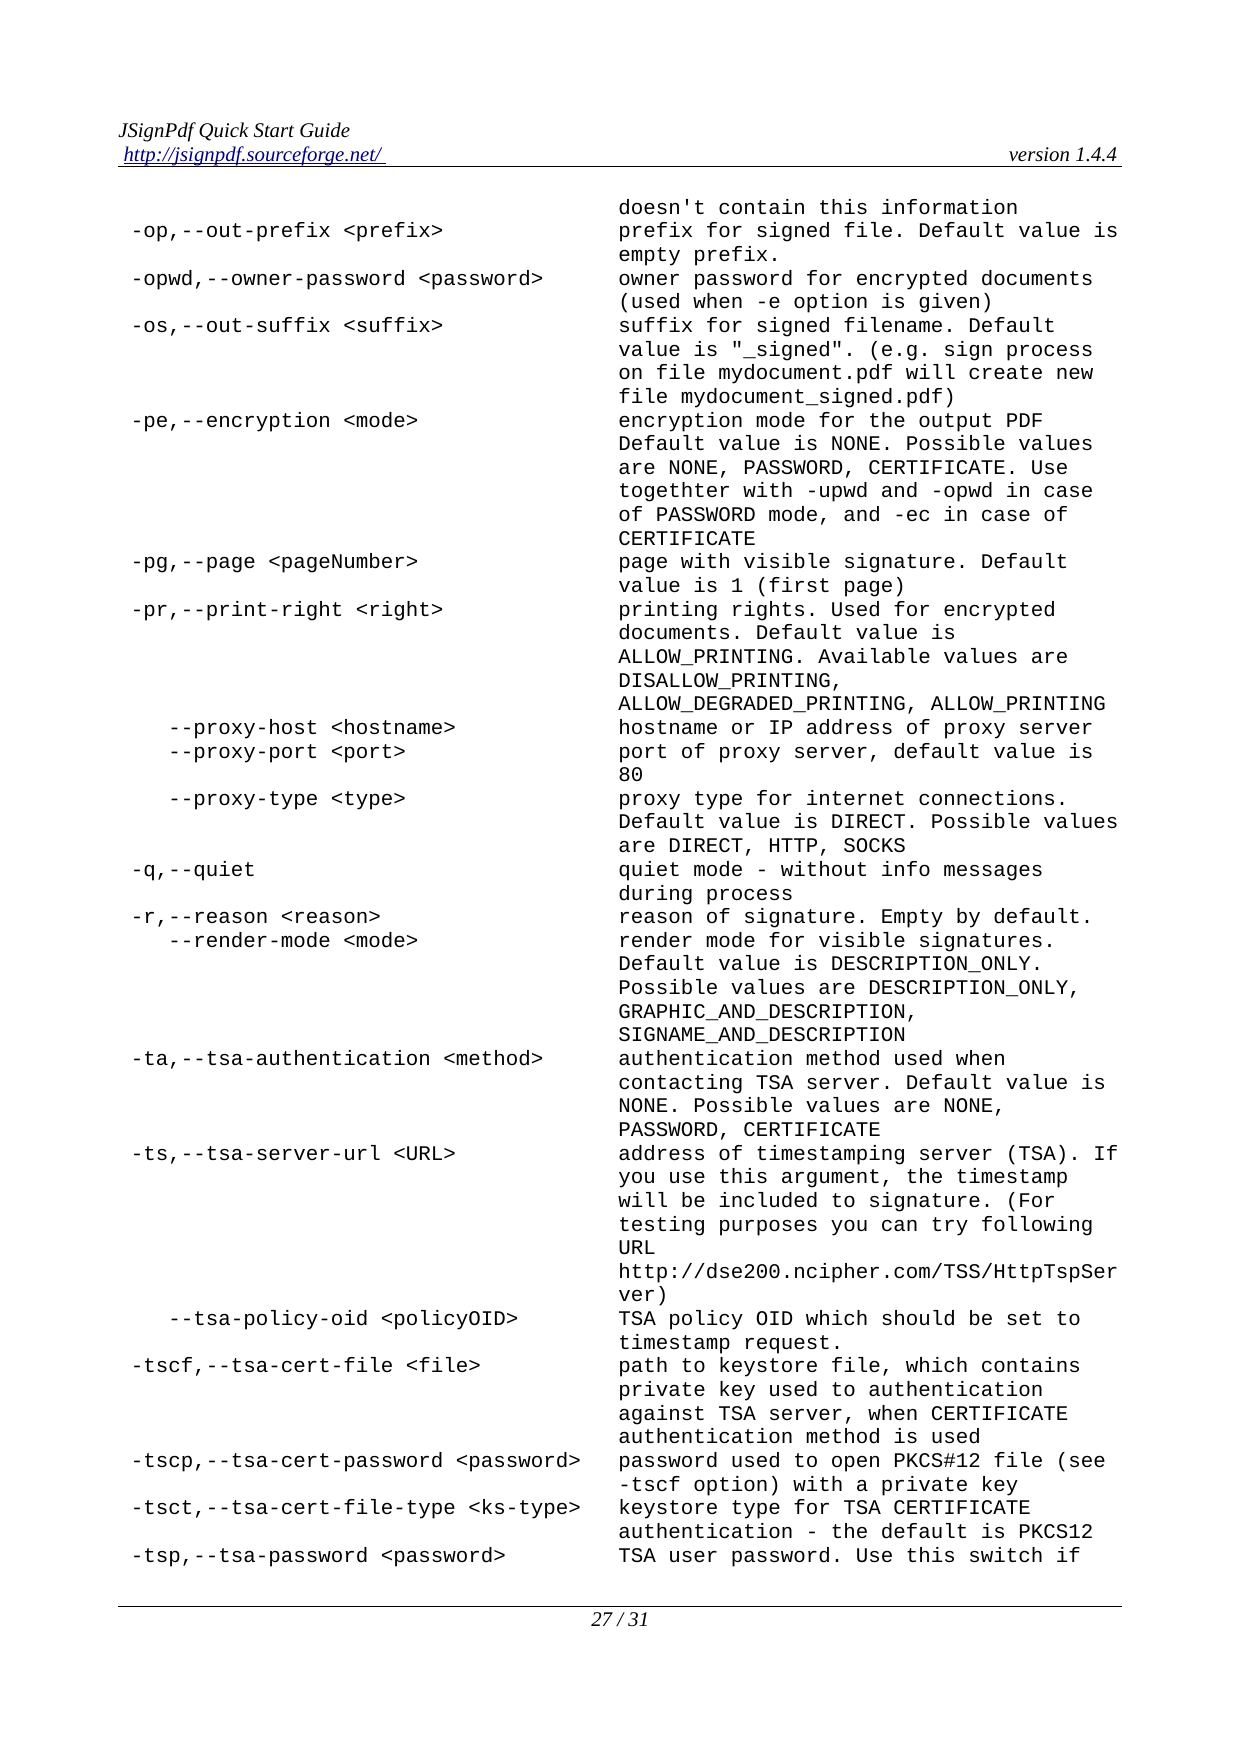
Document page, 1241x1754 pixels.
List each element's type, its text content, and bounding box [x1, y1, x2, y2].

text -pg,--page <pageNumber> page with visible signature. Default [118, 551, 1122, 575]
text -pe,--encryption <mode> encryption mode for the output PDF [118, 409, 1122, 433]
text DISALLOW_PRINTING, [118, 670, 1122, 693]
text -os,--out-suffix <suffix> suffix for signed filename. Default [118, 315, 1122, 339]
text authentication method is used [118, 1426, 1122, 1450]
text are DIRECT, HTTP, SOCKS [118, 835, 1122, 859]
text --tsa-policy-oid <policyOID> TSA policy OID which should be set to [118, 1308, 1122, 1332]
text doesn't contain this information [118, 197, 1122, 220]
text ALLOW_PRINTING. Available values are [118, 646, 1122, 670]
text -op,--out-prefix <prefix> prefix for signed file. Default value is [118, 220, 1122, 244]
text file mydocument_signed.pdf) [118, 386, 1122, 409]
text Default value is DESCRIPTION_ONLY. [118, 953, 1122, 977]
text Possible values are DESCRIPTION_ONLY, [118, 977, 1122, 1001]
text are NONE, PASSWORD, CERTIFICATE. Use [118, 457, 1122, 481]
text on file mydocument.pdf will create new [118, 362, 1122, 386]
text Default value is DIRECT. Possible values [118, 812, 1122, 835]
text Default value is NONE. Possible values [118, 433, 1122, 457]
text togethter with -upwd and -opwd in case [118, 481, 1122, 504]
text -ta,--tsa-authentication <method> authentication method used when [118, 1048, 1122, 1072]
text ver) [118, 1284, 1122, 1308]
text --render-mode <mode> render mode for visible signatures. [118, 930, 1122, 953]
text -tscf,--tsa-cert-file <file> path to keystore file, which contains [118, 1355, 1122, 1379]
text -tscp,--tsa-cert-password <password> password used to open PKCS#12 file (see [118, 1450, 1122, 1474]
text will be included to signature. (For [118, 1190, 1122, 1213]
text CERTIFICATE [118, 528, 1122, 551]
text -tsct,--tsa-cert-file-type <ks-type> keystore type for TSA CERTIFICATE [118, 1497, 1122, 1521]
text -q,--quiet quiet mode - without info messages [118, 859, 1122, 882]
text contacting TSA server. Default value is [118, 1072, 1122, 1095]
text of PASSWORD mode, and -ec in case of [118, 504, 1122, 528]
text -opwd,--owner-password <password> owner password for encrypted documents [118, 268, 1122, 291]
text PASSWORD, CERTIFICATE [118, 1119, 1122, 1143]
text -r,--reason <reason> reason of signature. Empty by default. [118, 906, 1122, 930]
text --proxy-port <port> port of proxy server, default value is [118, 741, 1122, 764]
text authentication - the default is PKCS12 [118, 1521, 1122, 1544]
text SIGNAME_AND_DESCRIPTION [118, 1024, 1122, 1048]
text value is 1 (first page) [118, 575, 1122, 599]
text --proxy-type <type> proxy type for internet connections. [118, 788, 1122, 812]
text value is "_signed". (e.g. sign process [118, 339, 1122, 362]
text you use this argument, the timestamp [118, 1166, 1122, 1190]
text timestamp request. [118, 1332, 1122, 1355]
text http://dse200.ncipher.com/TSS/HttpTspSer [118, 1261, 1122, 1284]
text private key used to authentication [118, 1379, 1122, 1403]
text -ts,--tsa-server-url <URL> address of timestamping server (TSA). If [118, 1143, 1122, 1166]
text -pr,--print-right <right> printing rights. Used for encrypted [118, 599, 1122, 622]
text empty prefix. [118, 244, 1122, 268]
text against TSA server, when CERTIFICATE [118, 1403, 1122, 1426]
text 80 [118, 764, 1122, 788]
text --proxy-host <hostname> hostname or IP address of proxy server [118, 717, 1122, 741]
text GRAPHIC_AND_DESCRIPTION, [118, 1001, 1122, 1024]
text -tsp,--tsa-password <password> TSA user password. Use this switch if [118, 1544, 1122, 1568]
text during process [118, 882, 1122, 906]
text ALLOW_DEGRADED_PRINTING, ALLOW_PRINTING [118, 693, 1122, 717]
text documents. Default value is [118, 622, 1122, 646]
text URL [118, 1237, 1122, 1261]
text testing purposes you can try following [118, 1213, 1122, 1237]
text -tscf option) with a private key [118, 1474, 1122, 1497]
text (used when -e option is given) [118, 291, 1122, 315]
text NONE. Possible values are NONE, [118, 1095, 1122, 1119]
